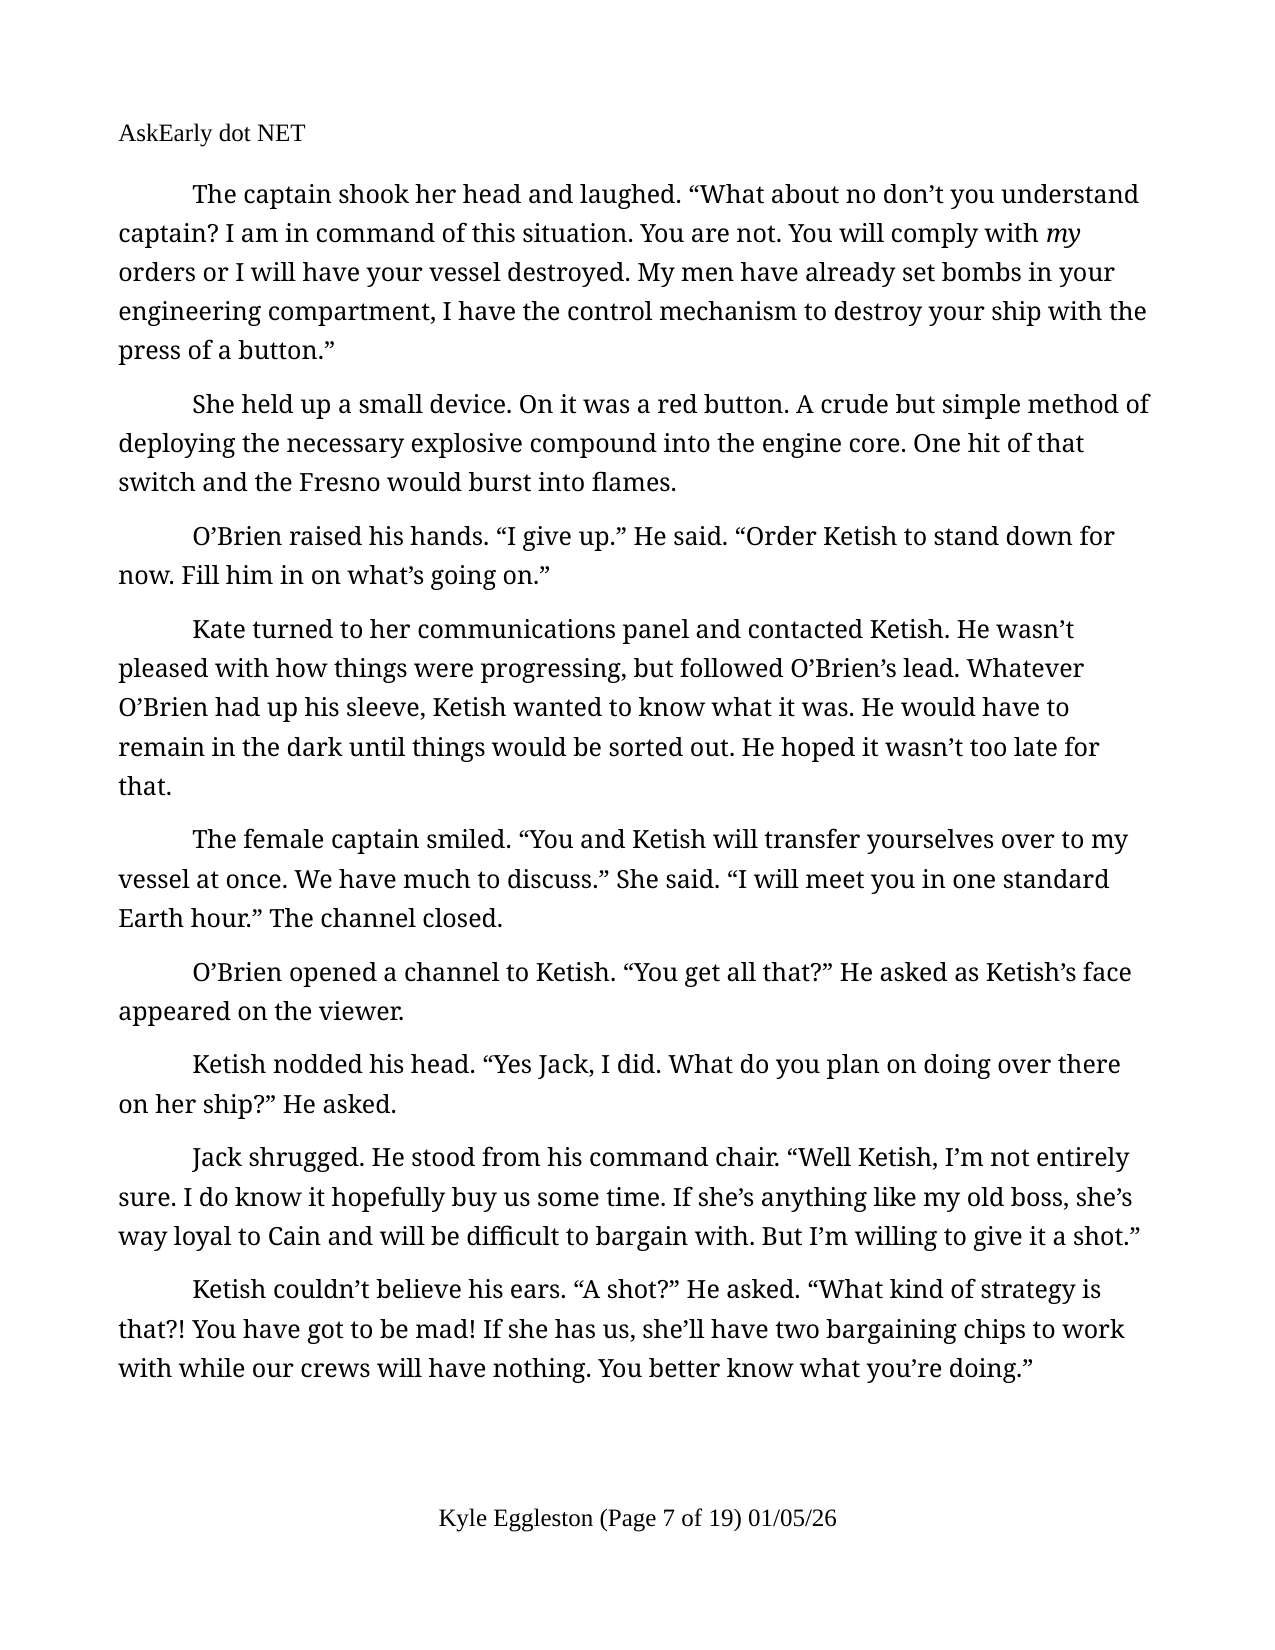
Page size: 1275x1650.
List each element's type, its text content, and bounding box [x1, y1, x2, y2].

text She held up a small device. On it was a red button. A crude but simple method of deploying the necessary explosive compound into the engine core. One hit of that switch and the Fresno would burst into flames. [118, 387, 1157, 499]
text The female captain smiled. “You and Ketish will transfer yourselves over to my vessel at once. We have much to discuss.” She said. “I will meet you in one standard Earth hour.” The channel closed. [118, 822, 1157, 934]
text The captain shook her head and laughed. “What about no don’t you understand captain? I am in command of this situation. You are not. You will comply with my orders or I will have your vessel destroyed. My men have already set bombs in your engineering compartment, I have the control mechanism to destroy your ship with the press of a button.” [118, 176, 1157, 367]
text Ketish nodded his head. “Yes Jack, I did. What do you plan on doing over there on her ship?” He asked. [118, 1047, 1157, 1120]
text Kate turned to her communications panel and contacted Ketish. He wasn’t pleased with how things were progressing, but followed O’Brien’s lead. Whatever O’Brien had up his sleeve, Ketish wanted to know what it was. He would have to remain in the dark until things would be sorted out. He hoped it wasn’t too late for that. [118, 612, 1157, 802]
text Ketish couldn’t believe his ears. “A shot?” He asked. “What kind of strategy is that?! You have got to be mad! If she has us, she’ll have two bargaining chips to work with while our crews will have nothing. You better know what you’re doing.” [118, 1272, 1157, 1384]
text Jack shrugged. He stood from his command chair. “Well Ketish, I’m not entirely sure. I do know it hopefully buy us some time. If she’s anything like my old boss, she’s way loyal to Cain and will be difficult to bargain with. But I’m willing to give it a shot.” [118, 1140, 1157, 1252]
text O’Brien opened a channel to Ketish. “You get all that?” He asked as Ketish’s face appeared on the viewer. [118, 954, 1157, 1027]
text O’Brien raised his hands. “I give up.” He said. “Order Ketish to stand down for now. Fill him in on what’s going on.” [118, 519, 1157, 592]
